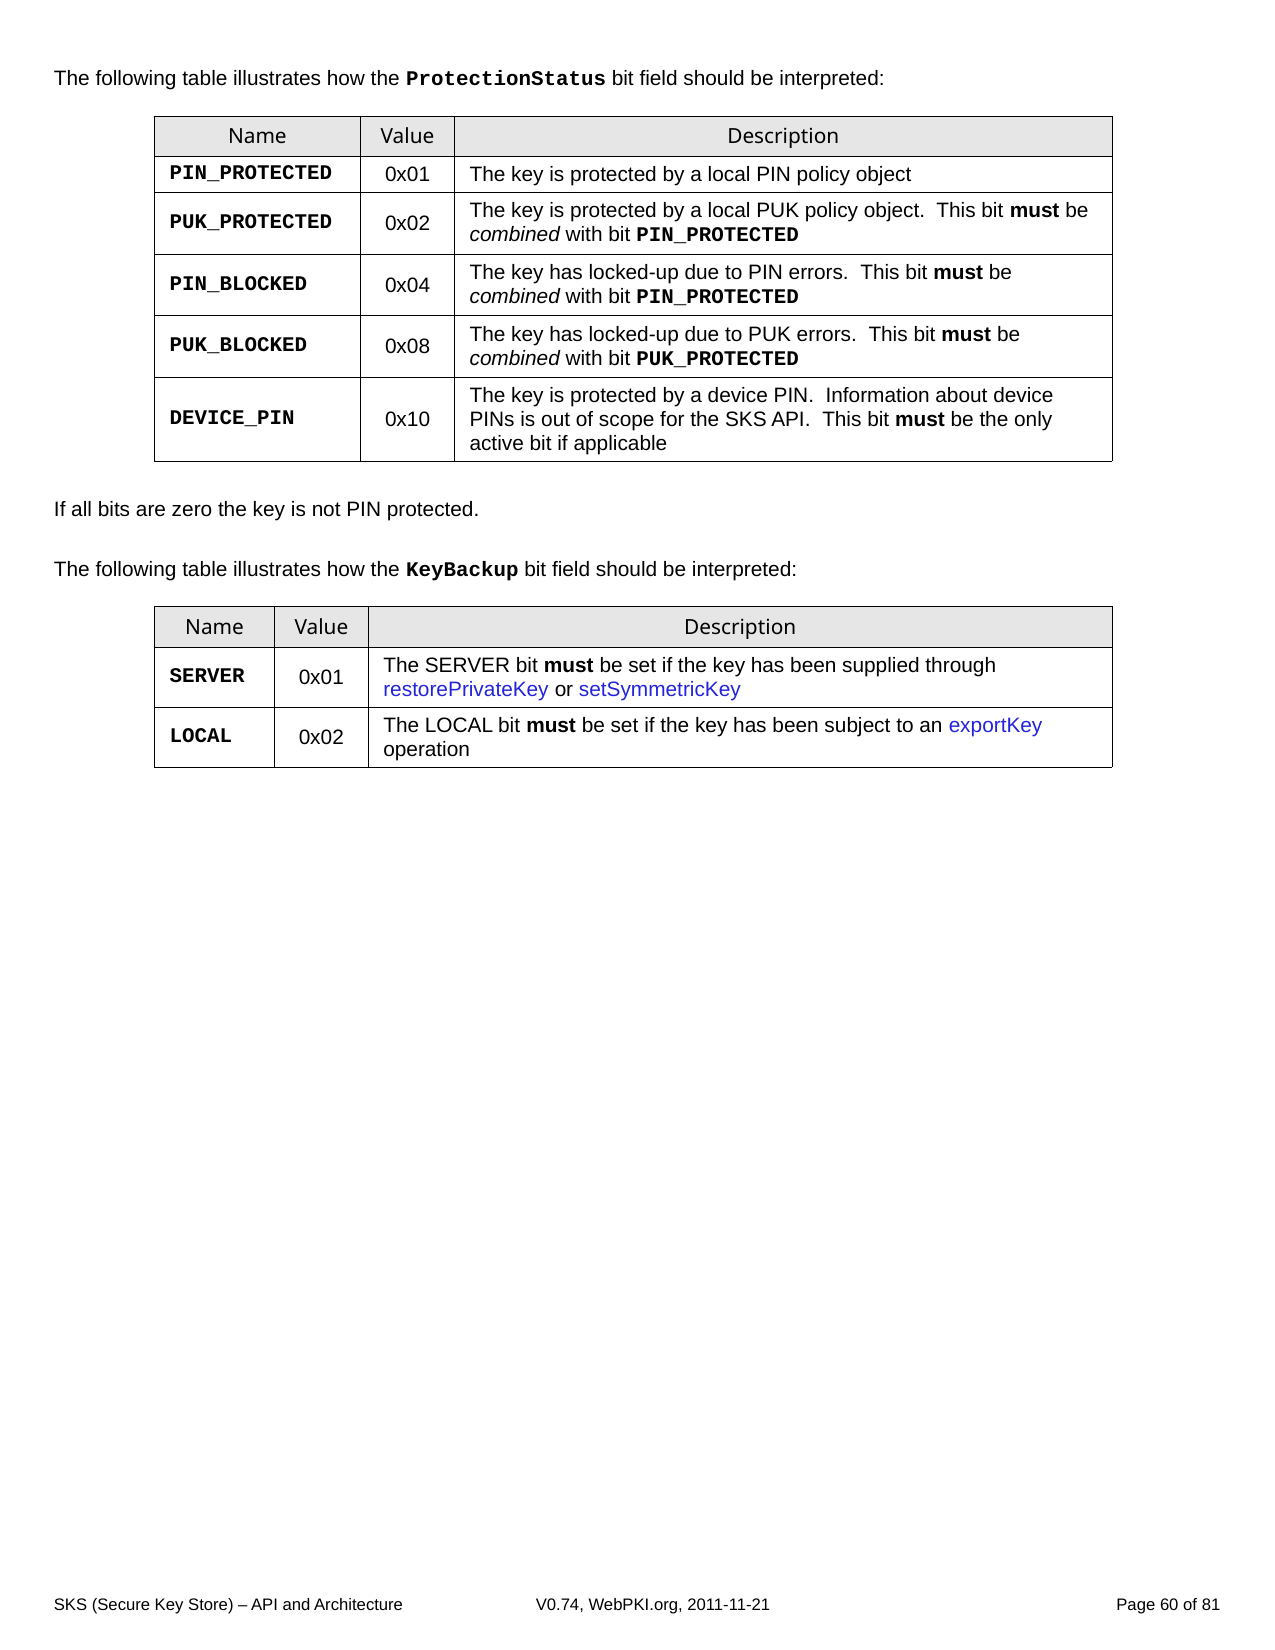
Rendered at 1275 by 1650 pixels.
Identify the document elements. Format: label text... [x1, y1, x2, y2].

table_cell 0x10 [361, 378, 454, 461]
table_header Name [155, 117, 360, 156]
table_header Value [275, 607, 368, 647]
table_header Value [361, 117, 454, 156]
table_cell LOCAL [155, 708, 274, 767]
table_cell The key is protected by a device PIN. Information about device PINs is out of scope for the SKS API. This bit must be the only active bit if applicable [455, 378, 1112, 461]
table_cell PIN_BLOCKED [155, 255, 360, 315]
table_cell 0x08 [361, 316, 454, 377]
table_cell The SERVER bit must be set if the key has been supplied through restorePrivateKey or setSymmetricKey [369, 648, 1112, 707]
table_cell 0x02 [275, 708, 368, 767]
text The following table illustrates how the ProtectionStatus bit field should be interpreted: [54, 66, 1221, 116]
table_cell 0x02 [361, 193, 454, 254]
table_cell The key has locked-up due to PUK errors. This bit must be combined with bit PUK_PROTECTED [455, 316, 1112, 377]
table_header Description [369, 607, 1112, 647]
table_cell SERVER [155, 648, 274, 707]
table_cell The key has locked-up due to PIN errors. This bit must be combined with bit PIN_PROTECTED [455, 255, 1112, 315]
table_cell 0x01 [275, 648, 368, 707]
table_cell The key is protected by a local PUK policy object. This bit must be combined with bit PIN_PROTECTED [455, 193, 1112, 254]
text The following table illustrates how the KeyBackup bit field should be interpreted: [54, 533, 1221, 606]
table_cell 0x01 [361, 157, 454, 192]
text If all bits are zero the key is not PIN protected. [54, 497, 1221, 521]
table_cell DEVICE_PIN [155, 378, 360, 461]
table_cell PUK_BLOCKED [155, 316, 360, 377]
table_cell 0x04 [361, 255, 454, 315]
table_cell PIN_PROTECTED [155, 157, 360, 192]
table_header Description [455, 117, 1112, 156]
table_cell The LOCAL bit must be set if the key has been subject to an exportKey operation [369, 708, 1112, 767]
table_header Name [155, 607, 274, 647]
table_cell PUK_PROTECTED [155, 193, 360, 254]
table_cell The key is protected by a local PIN policy object [455, 157, 1112, 192]
